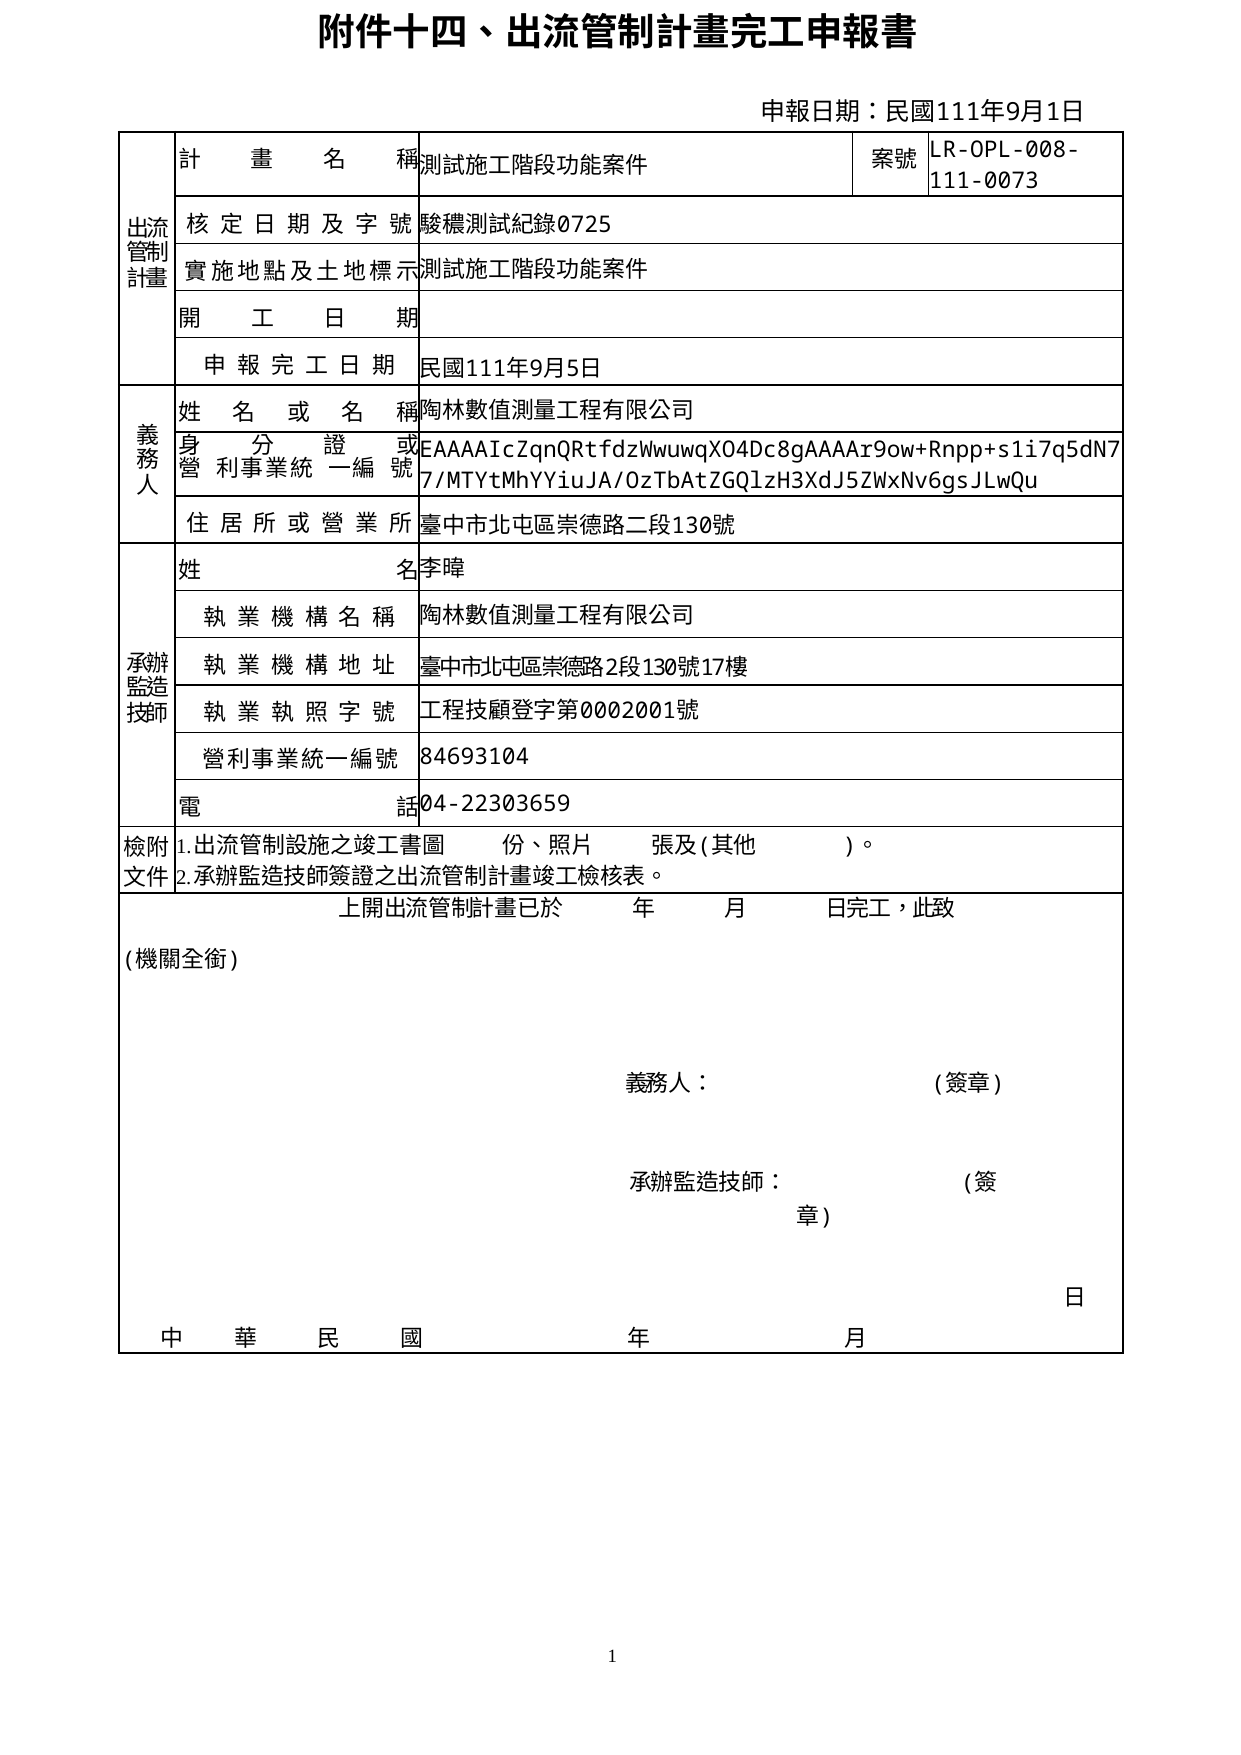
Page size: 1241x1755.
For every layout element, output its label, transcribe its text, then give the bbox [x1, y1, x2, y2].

table_cell 陶林數值測量工程有限公司 [420, 591, 1122, 637]
table_cell 營利事業統一編號 [176, 733, 418, 778]
table_cell 電 話 [176, 780, 418, 826]
table_cell 執 業 執 照 字 號 [176, 686, 418, 731]
table_cell 姓 名 或 名 稱 [176, 386, 418, 431]
table_header 出流管制計畫 [120, 133, 174, 384]
table_cell 執 業 機 構 地 址 [176, 638, 418, 684]
table_cell 身 分 證 或 營 利事業統 一編 號 [176, 433, 418, 495]
text 申報日期：民國111年9月1日 [760, 92, 1241, 128]
table_header LR-OPL-008-111-0073 [929, 133, 1122, 195]
table_cell 李暐 [420, 544, 1122, 589]
table_cell 84693104 [420, 733, 1122, 778]
table_cell 工程技顧登字第0002001號 [420, 686, 1122, 731]
table_cell 核 定 日 期 及 字 號 [176, 197, 418, 242]
table_cell 陶林數值測量工程有限公司 [420, 386, 1122, 431]
table_cell 承辦監造技師 [120, 544, 174, 826]
table_cell 臺中市北屯區崇德路2段130號17樓 [420, 638, 1122, 684]
table_cell 04-22303659 [420, 780, 1122, 826]
table_cell 臺中市北屯區崇德路二段130號 [420, 497, 1122, 542]
table_header 測試施工階段功能案件 [420, 133, 852, 195]
table_cell 住 居 所 或 營 業 所 [176, 497, 418, 542]
table_cell 檢附文件 [120, 827, 174, 892]
table_cell 上開出流管制計畫已於 年 月 日完工，此致 (機關全銜) 義務人： (簽章) 承辦監造技師： (簽章) 中 華 民 國 年 月 [120, 894, 1016, 1352]
text 附件十四、出流管制計畫完工申報書 [318, 2, 1241, 56]
table_cell 民國111年9月5日 [420, 338, 1122, 384]
table_cell 執 業 機 構 名 稱 [176, 591, 418, 637]
table_cell EAAAAIcZqnQRtfdzWwuwqXO4Dc8gAAAAr9ow+Rnpp+s1i7q5dN77/MTYtMhYYiuJA/OzTbAtZGQlzH3XdJ5ZWxNv6gsJLwQu [420, 433, 1122, 495]
table_cell 申 報 完 工 日 期 [176, 338, 418, 384]
table_cell 姓 名 [176, 544, 418, 589]
table_cell [420, 291, 1122, 337]
table_cell 開 工 日 期 [176, 291, 418, 337]
table_cell 出流管制設施之竣工書圖 份、照片 張及(其他 )。 承辦監造技師簽證之出流管制計畫竣工檢核表。 [176, 827, 1122, 892]
table_cell 義務人 [120, 386, 174, 542]
table_header 計 畫 名 稱 [176, 133, 418, 195]
table_cell 日 [1016, 894, 1122, 1352]
table_header 案號 [853, 133, 928, 195]
table_cell 實施地點及土地標示 [176, 244, 418, 289]
table_cell 測試施工階段功能案件 [420, 244, 1122, 289]
table_cell 駿穠測試紀錄0725 [420, 197, 1122, 242]
